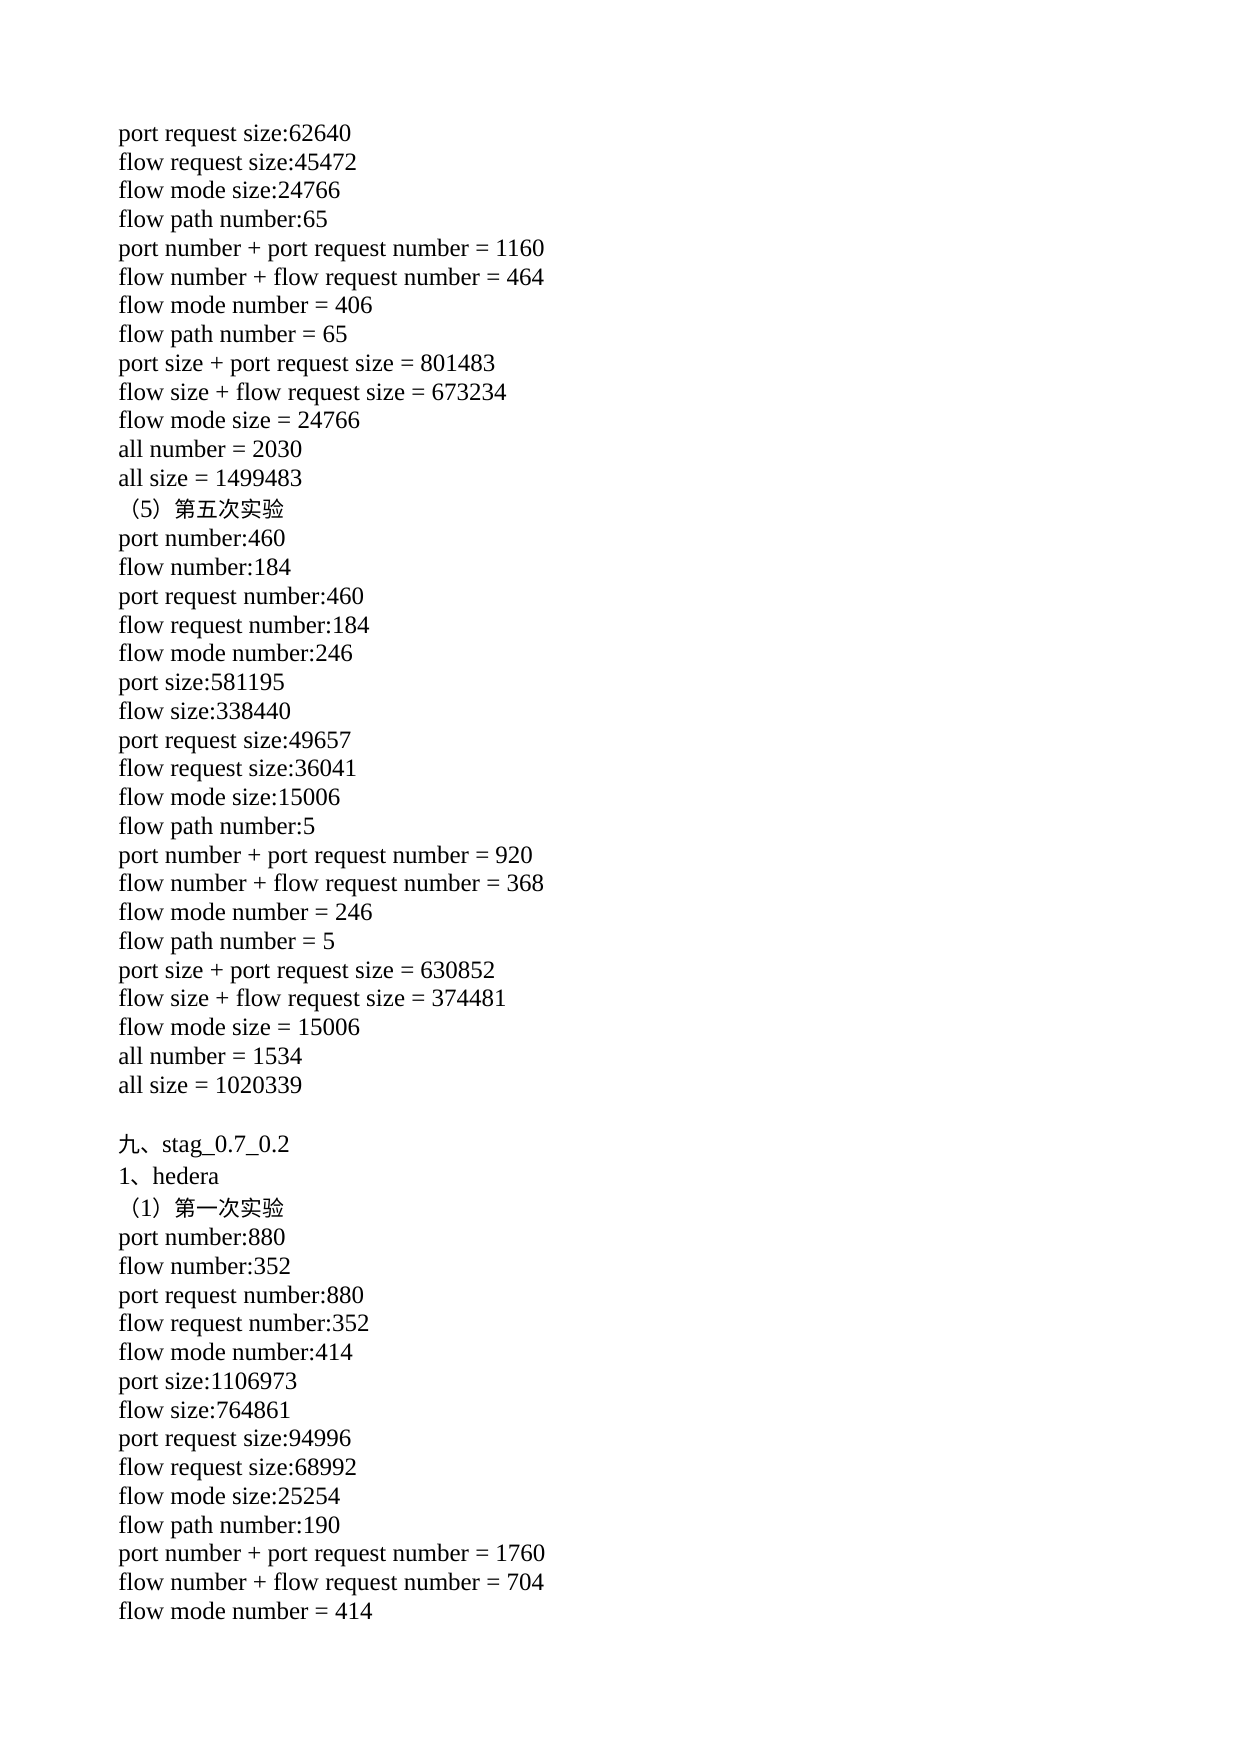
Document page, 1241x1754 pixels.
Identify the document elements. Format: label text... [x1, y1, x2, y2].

text flow request number:352 [118, 1308, 1122, 1337]
text flow path number:5 [118, 811, 1122, 840]
text port request size:94996 [118, 1423, 1122, 1452]
text flow path number:65 [118, 204, 1122, 233]
text flow mode number = 406 [118, 291, 1122, 319]
text port request number:460 [118, 581, 1122, 610]
text flow number + flow request number = 368 [118, 868, 1122, 897]
text all size = 1020339 [118, 1070, 1122, 1098]
text flow request size:68992 [118, 1452, 1122, 1481]
text flow size:764861 [118, 1395, 1122, 1423]
text flow mode number:414 [118, 1337, 1122, 1366]
text flow mode size:24766 [118, 176, 1122, 204]
text flow request size:45472 [118, 147, 1122, 176]
text flow path number = 5 [118, 926, 1122, 955]
text port size:581195 [118, 667, 1122, 696]
text flow size + flow request size = 673234 [118, 377, 1122, 406]
text （1）第一次实验 [118, 1191, 1122, 1222]
text port number + port request number = 920 [118, 840, 1122, 868]
text port request size:49657 [118, 725, 1122, 753]
text flow path number = 65 [118, 319, 1122, 348]
text port size + port request size = 630852 [118, 955, 1122, 983]
text flow mode number:246 [118, 638, 1122, 667]
text flow mode size = 24766 [118, 406, 1122, 434]
text port number:880 [118, 1222, 1122, 1251]
text flow mode size = 15006 [118, 1012, 1122, 1041]
text flow number + flow request number = 464 [118, 262, 1122, 291]
text flow size + flow request size = 374481 [118, 983, 1122, 1012]
text port request number:880 [118, 1280, 1122, 1308]
text flow size:338440 [118, 696, 1122, 725]
text port number + port request number = 1760 [118, 1538, 1122, 1567]
text flow request number:184 [118, 610, 1122, 638]
text flow mode number = 246 [118, 897, 1122, 926]
text flow number + flow request number = 704 [118, 1567, 1122, 1596]
text 九、stag_0.7_0.2 [118, 1127, 1122, 1159]
text port size:1106973 [118, 1366, 1122, 1395]
text all size = 1499483 [118, 463, 1122, 492]
text port number:460 [118, 523, 1122, 552]
text flow request size:36041 [118, 753, 1122, 782]
text all number = 2030 [118, 434, 1122, 463]
text port size + port request size = 801483 [118, 348, 1122, 377]
text port request size:62640 [118, 118, 1122, 147]
text flow mode size:15006 [118, 782, 1122, 811]
text port number + port request number = 1160 [118, 233, 1122, 262]
text flow number:184 [118, 552, 1122, 581]
text flow mode number = 414 [118, 1596, 1122, 1625]
text （5）第五次实验 [118, 492, 1122, 523]
text flow mode size:25254 [118, 1481, 1122, 1510]
text all number = 1534 [118, 1041, 1122, 1070]
text 1、hedera [118, 1159, 1122, 1191]
text flow path number:190 [118, 1510, 1122, 1538]
text flow number:352 [118, 1251, 1122, 1280]
